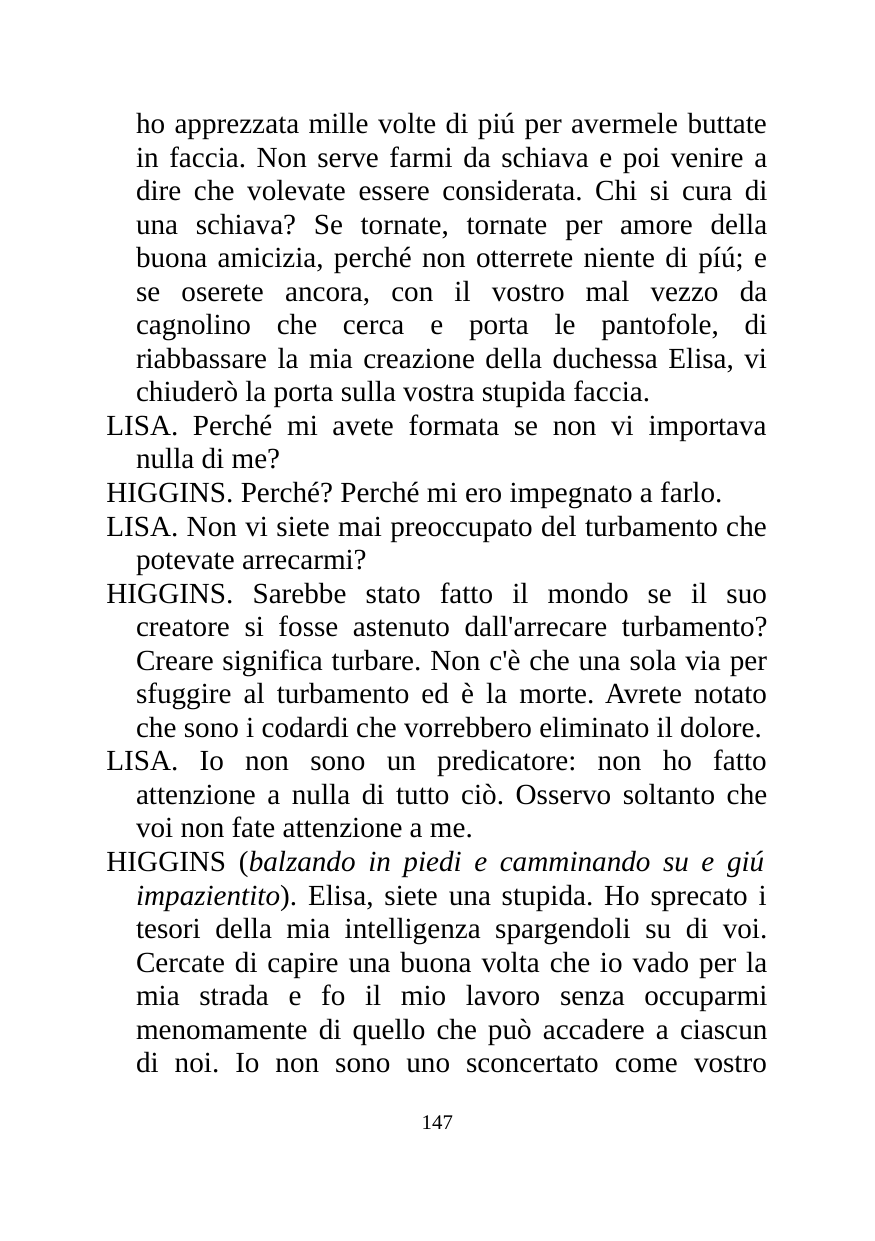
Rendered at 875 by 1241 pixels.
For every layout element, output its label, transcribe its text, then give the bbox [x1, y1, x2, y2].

text HIGGINS. Sarebbe stato fatto il mondo se il suo creatore si fosse astenuto dall'arrecare turbamento? Creare significa turbare. Non c'è che una sola via per sfuggire al turbamento ed è la morte. Avrete notato che sono i codardi che vorrebbero eliminato il dolore. [106, 576, 768, 743]
text HIGGINS. Perché? Perché mi ero impegnato a farlo. [106, 475, 768, 509]
text LISA. Perché mi avete formata se non vi importava nulla di me? [106, 408, 768, 475]
text LISA. Non vi siete mai preoccupato del turbamento che potevate arrecarmi? [106, 509, 768, 576]
text LISA. Io non sono un predicatore: non ho fatto attenzione a nulla di tutto ciò. Osservo soltanto che voi non fate attenzione a me. [106, 743, 768, 844]
text ho apprezzata mille volte di piú per avermele buttate in faccia. Non serve farmi da schiava e poi venire a dire che volevate essere considerata. Chi si cura di una schiava? Se tornate, tornate per amore della buona amicizia, perché non otterrete niente di píú; e se oserete ancora, con il vostro mal vezzo da cagnolino che cerca e porta le pantofole, di riabbassare la mia creazione della duchessa Elisa, vi chiuderò la porta sulla vostra stupida faccia. [106, 106, 768, 408]
text HIGGINS (balzando in piedi e camminando su e giú impazientito). Elisa, siete una stupida. Ho sprecato i tesori della mia intelligenza spargendoli su di voi. Cercate di capire una buona volta che io vado per la mia strada e fo il mio lavoro senza occuparmi menomamente di quello che può accadere a ciascun di noi. Io non sono uno sconcertato come vostro [106, 844, 768, 1079]
